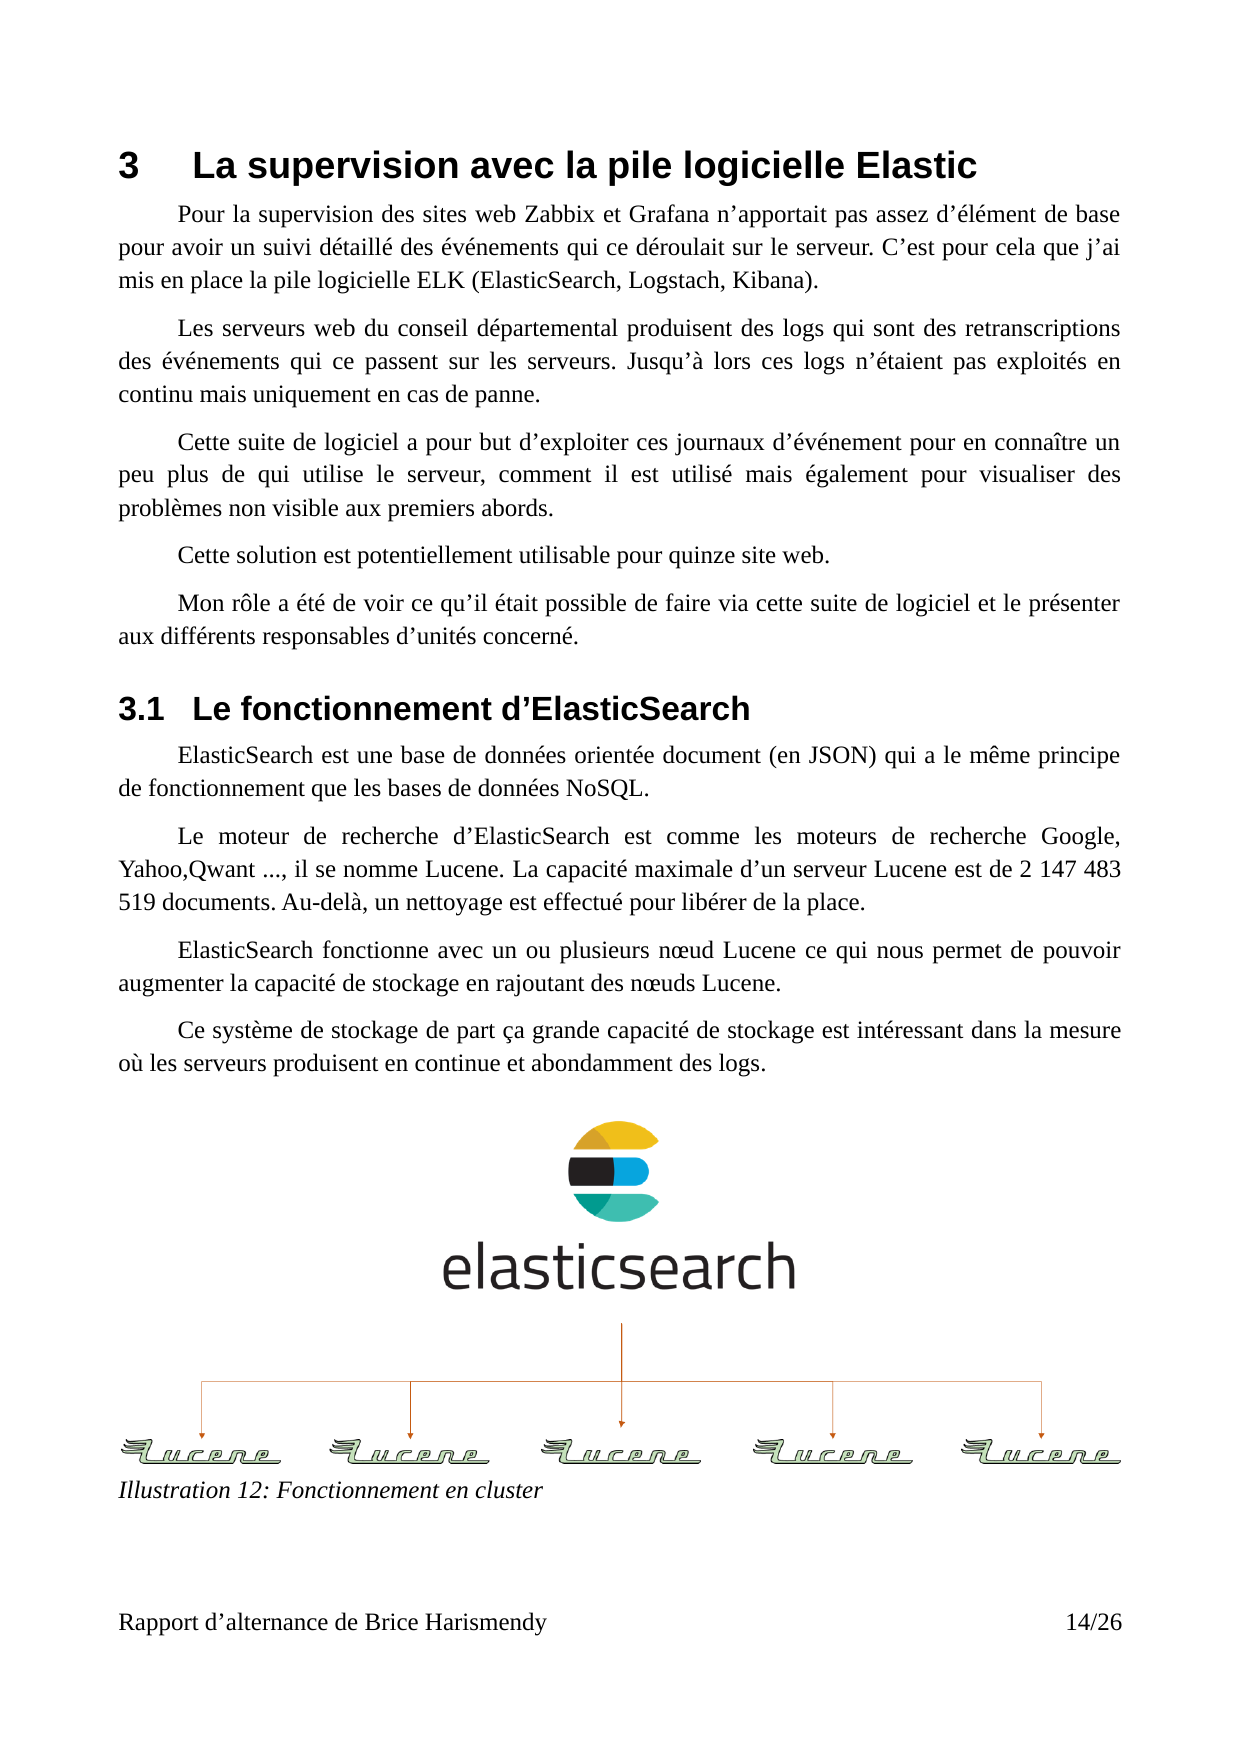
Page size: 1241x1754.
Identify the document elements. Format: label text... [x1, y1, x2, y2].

text Cette suite de logiciel a pour but d’exploiter ces journaux d’événement pour en connaître un peu plus de qui utilise le serveur, comment il est utilisé mais également pour visualiser des problèmes non visible aux premiers abords. [118, 427, 1122, 521]
text Cette solution est potentiellement utilisable pour quinze site web. [118, 540, 1122, 569]
text Pour la supervision des sites web Zabbix et Grafana n’apportait pas assez d’élément de base pour avoir un suivi détaillé des événements qui ce déroulait sur le serveur. C’est pour cela que j’ai mis en place la pile logicielle ELK (ElasticSearch, Logstach, Kibana). [118, 199, 1122, 294]
text Ce système de stockage de part ça grande capacité de stockage est intéressant dans la mesure où les serveurs produisent en continue et abondamment des logs. [118, 1015, 1122, 1077]
text ElasticSearch fonctionne avec un ou plusieurs nœud Lucene ce qui nous permet de pouvoir augmenter la capacité de stockage en rajoutant des nœuds Lucene. [118, 935, 1122, 996]
text Mon rôle a été de voir ce qu’il était possible de faire via cette suite de logiciel et le présenter aux différents responsables d’unités concerné. [118, 588, 1122, 649]
text Illustration 12: Fonctionnement en cluster [118, 1470, 1122, 1504]
picture [118, 1108, 1123, 1470]
text Les serveurs web du conseil départemental produisent des logs qui sont des retranscriptions des événements qui ce passent sur les serveurs. Jusqu’à lors ces logs n’étaient pas exploités en continu mais uniquement en cas de panne. [118, 313, 1122, 408]
subtitle La supervision avec la pile logicielle Elastic [118, 143, 1122, 187]
text ElasticSearch est une base de données orientée document (en JSON) qui a le même principe de fonctionnement que les bases de données NoSQL. [118, 740, 1122, 802]
text Le moteur de recherche d’ElasticSearch est comme les moteurs de recherche Google, Yahoo,Qwant ..., il se nomme Lucene. La capacité maximale d’un serveur Lucene est de 2 147 483 519 documents. Au-delà, un nettoyage est effectué pour libérer de la place. [118, 821, 1122, 916]
subtitle Le fonctionnement d’ElasticSearch [118, 689, 1122, 728]
